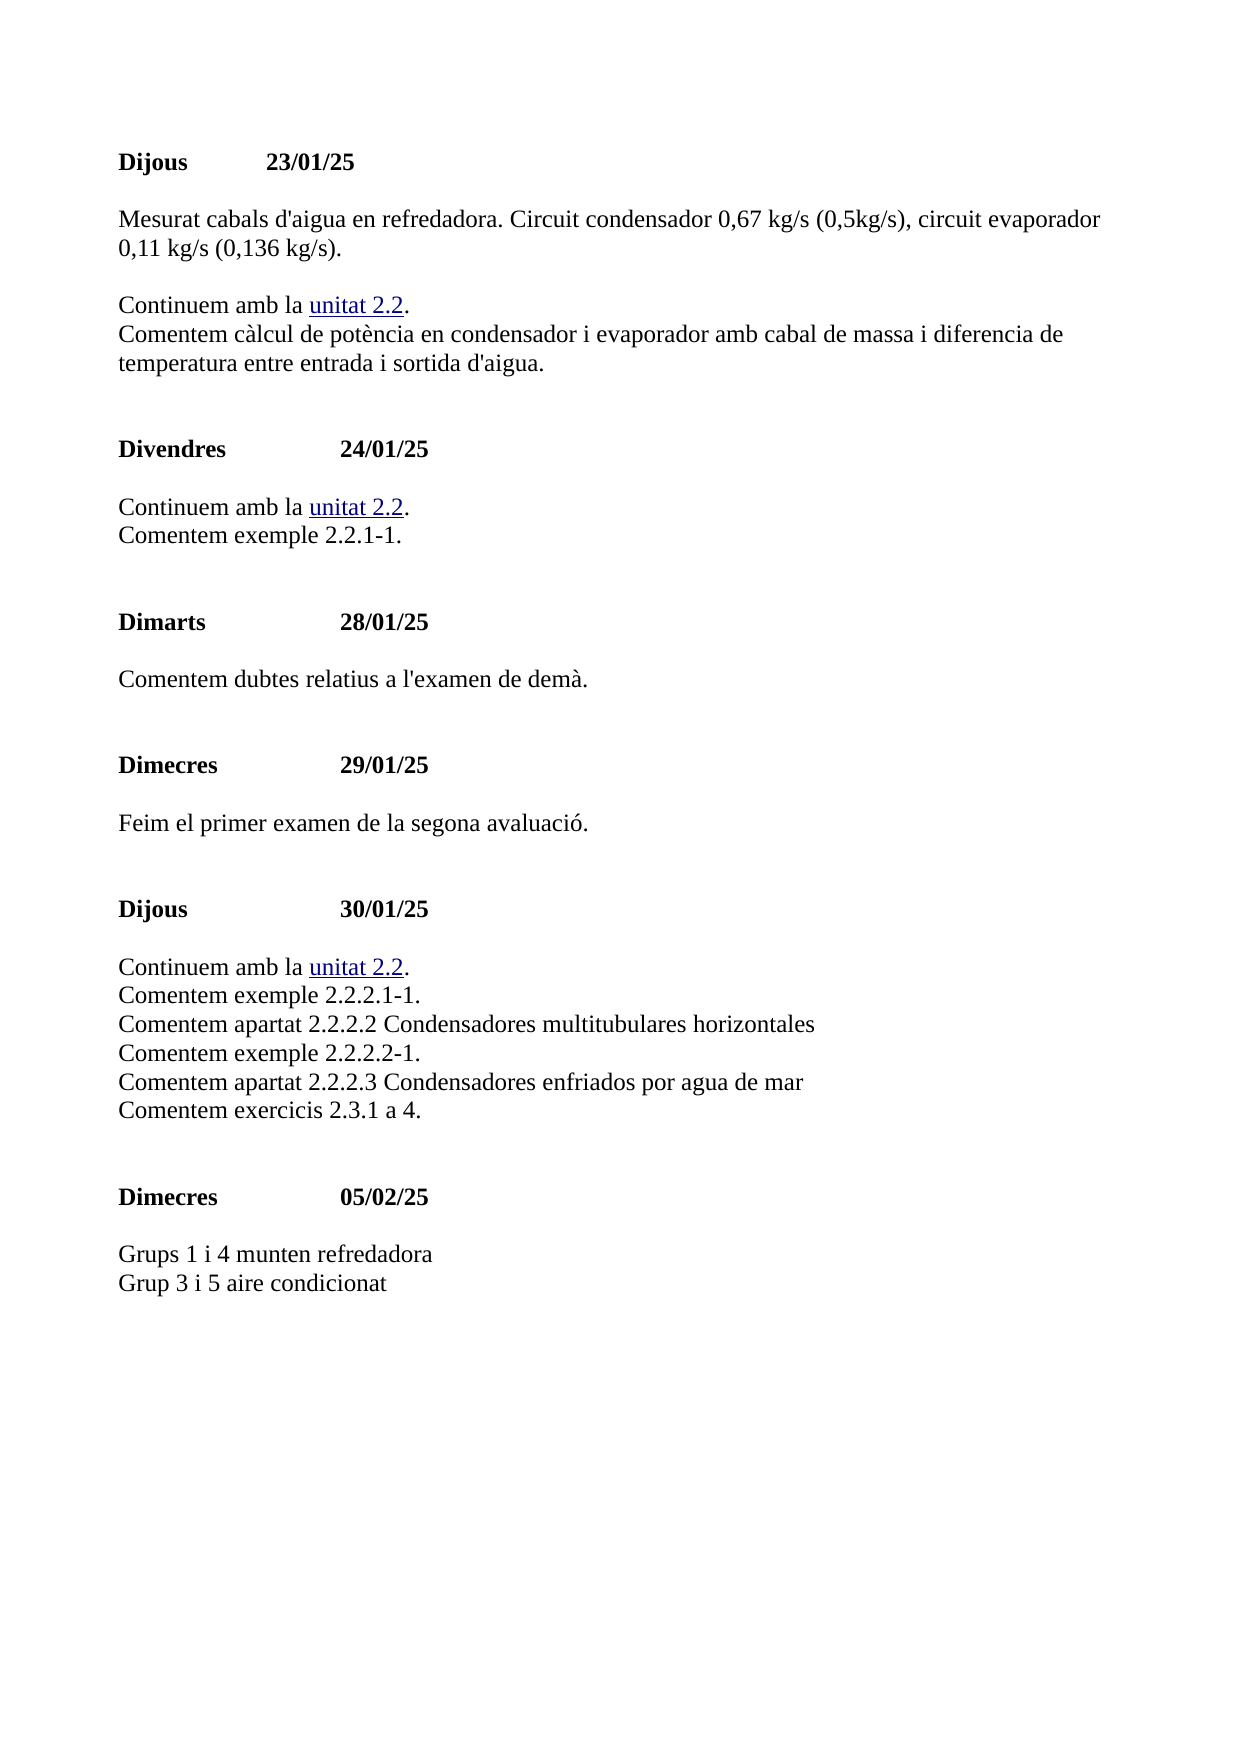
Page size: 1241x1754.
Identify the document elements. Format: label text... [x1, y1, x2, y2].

text Comentem apartat 2.2.2.3 Condensadores enfriados por agua de mar [118, 1067, 1122, 1096]
text Continuem amb la unitat 2.2. [118, 492, 1122, 521]
text Comentem càlcul de potència en condensador i evaporador amb cabal de massa i diferencia de temperatura entre entrada i sortida d'aigua. [118, 319, 1122, 377]
text Continuem amb la unitat 2.2. [118, 291, 1122, 319]
text Comentem exemple 2.2.2.2-1. [118, 1038, 1122, 1067]
text Comentem exemple 2.2.2.1-1. [118, 981, 1122, 1009]
text Mesurat cabals d'aigua en refredadora. Circuit condensador 0,67 kg/s (0,5kg/s), circuit evaporador 0,11 kg/s (0,136 kg/s). [118, 204, 1122, 262]
text Grup 3 i 5 aire condicionat [118, 1268, 1122, 1297]
text Continuem amb la unitat 2.2. [118, 952, 1122, 981]
text Dijous 30/01/25 [118, 894, 1122, 923]
text Comentem exercicis 2.3.1 a 4. [118, 1096, 1122, 1124]
text Comentem dubtes relatius a l'examen de demà. [118, 664, 1122, 693]
text Dimecres 29/01/25 [118, 751, 1122, 779]
text Comentem apartat 2.2.2.2 Condensadores multitubulares horizontales [118, 1009, 1122, 1038]
text Dimarts 28/01/25 [118, 607, 1122, 636]
text Divendres 24/01/25 [118, 434, 1122, 463]
text Dijous 23/01/25 [118, 147, 1122, 176]
text Grups 1 i 4 munten refredadora [118, 1239, 1122, 1268]
text Comentem exemple 2.2.1-1. [118, 521, 1122, 549]
text Dimecres 05/02/25 [118, 1182, 1122, 1211]
text Feim el primer examen de la segona avaluació. [118, 808, 1122, 837]
